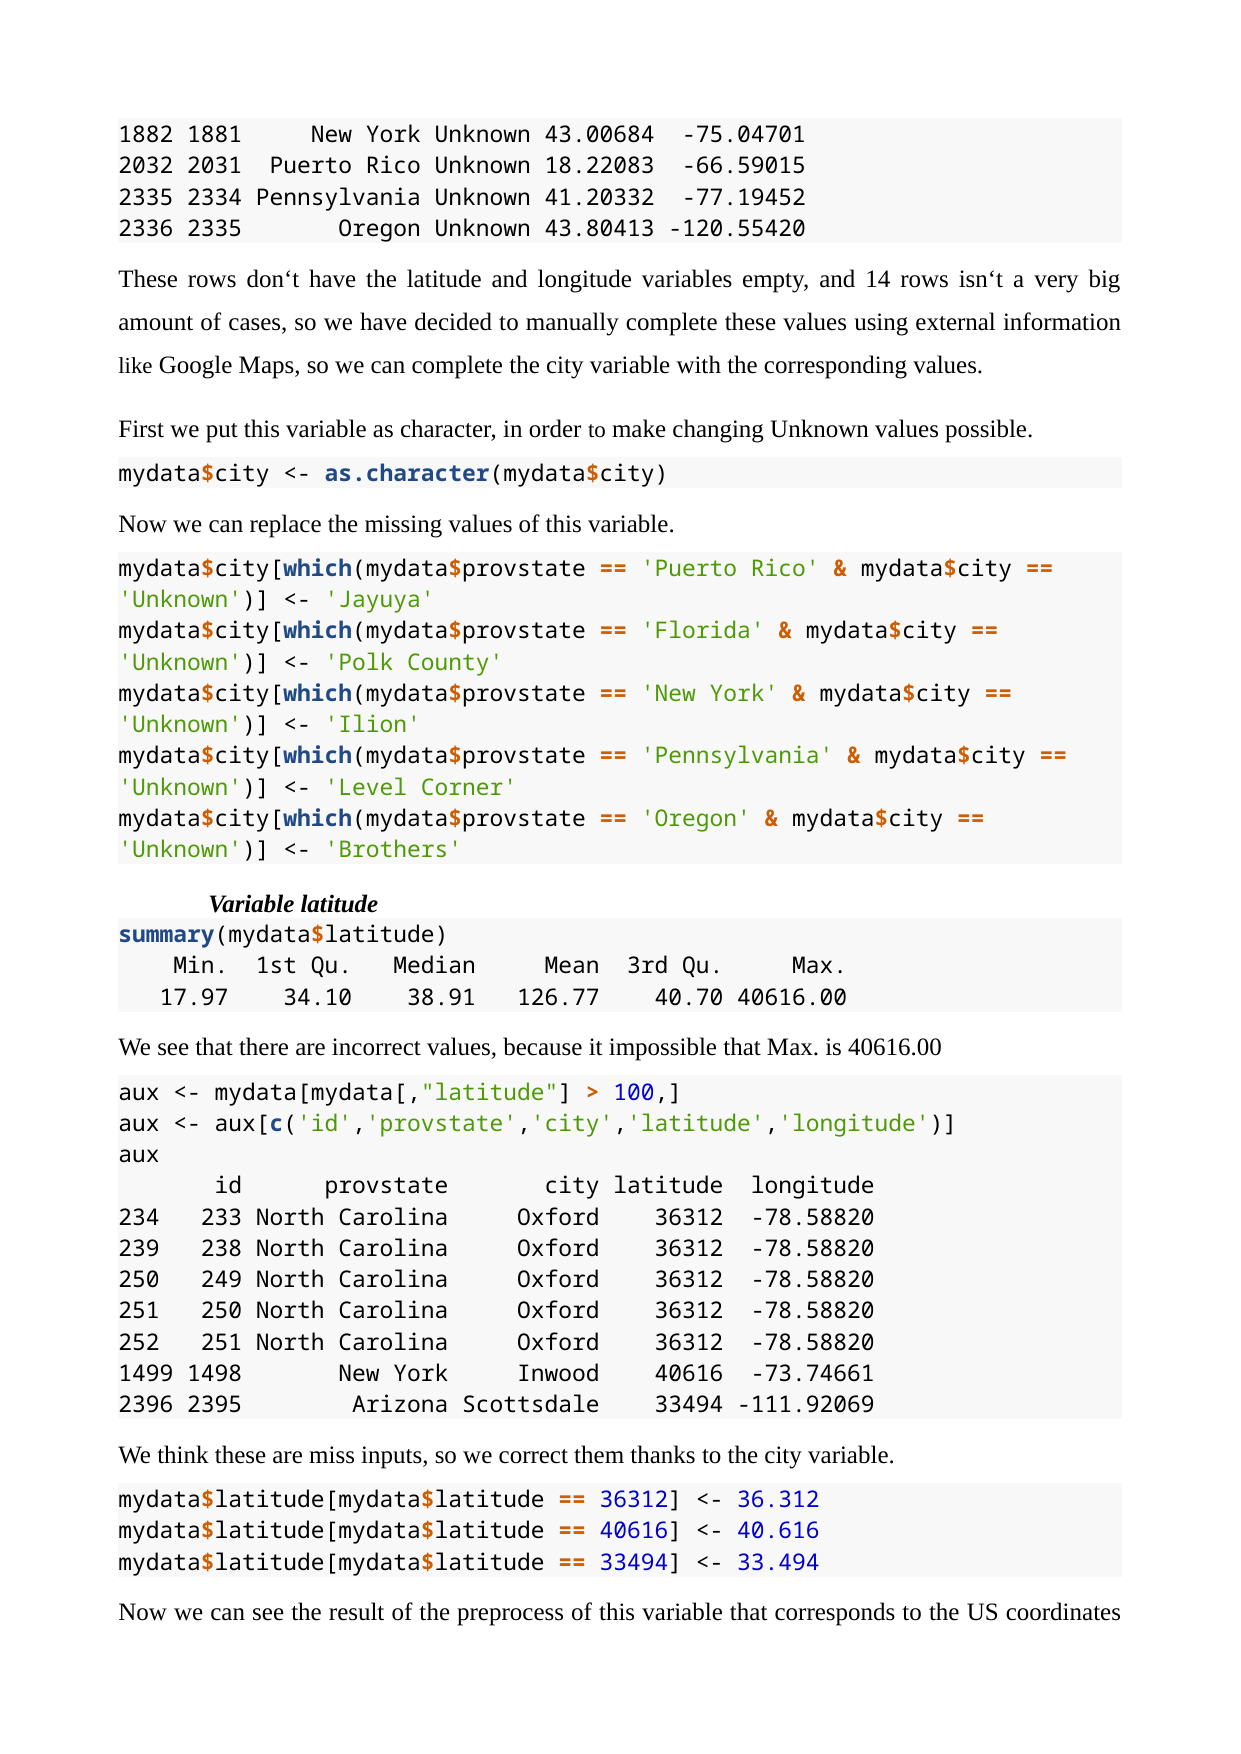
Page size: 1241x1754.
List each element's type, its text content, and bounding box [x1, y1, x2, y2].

text These rows don‘t have the latitude and longitude variables empty, and 14 rows isn‘t a very big amount of cases, so we have decided to manually complete these values using external information like Google Maps, so we can complete the city variable with the corresponding values. [118, 264, 1122, 379]
text First we put this variable as character, in order to make changing Unknown values possible. [118, 414, 1122, 442]
text 1882 1881 New York Unknown 43.00684 -75.04701 2032 2031 Puerto Rico Unknown 18.22083 -66.59015 2335 2334 Pennsylvania Unknown 41.20332 -77.19452 2336 2335 Oregon Unknown 43.80413 -120.55420 [118, 118, 1122, 243]
subtitle Variable latitude [118, 889, 1122, 918]
text We see that there are incorrect values, because it impossible that Max. is 40616.00 [118, 1032, 1122, 1061]
text Now we can see the result of the preprocess of this variable that corresponds to the US coordinates [118, 1597, 1122, 1626]
text mydata$city <- as.character(mydata$city) [118, 457, 1122, 488]
text Now we can replace the missing values of this variable. [118, 509, 1122, 537]
text Min. 1st Qu. Median Mean 3rd Qu. Max. 17.97 34.10 38.91 126.77 40.70 40616.00 [118, 949, 1122, 1012]
text id provstate city latitude longitude 234 233 North Carolina Oxford 36312 -78.58820 239 238 North Carolina Oxford 36312 -78.58820 250 249 North Carolina Oxford 36312 -78.58820 251 250 North Carolina Oxford 36312 -78.58820 252 251 North Carolina Oxford 36312 -78.58820 1499 1498 New York Inwood 40616 -73.74661 2396 2395 Arizona Scottsdale 33494 -111.92069 [118, 1169, 1122, 1419]
text summary(mydata$latitude) [118, 918, 1122, 949]
text mydata$city[which(mydata$provstate == 'Puerto Rico' & mydata$city == 'Unknown')] <- 'Jayuya' mydata$city[which(mydata$provstate == 'Florida' & mydata$city == 'Unknown')] <- 'Polk County' mydata$city[which(mydata$provstate == 'New York' & mydata$city == 'Unknown')] <- 'Ilion' mydata$city[which(mydata$provstate == 'Pennsylvania' & mydata$city == 'Unknown')] <- 'Level Corner' mydata$city[which(mydata$provstate == 'Oregon' & mydata$city == 'Unknown')] <- 'Brothers' [118, 552, 1122, 864]
text mydata$latitude[mydata$latitude == 36312] <- 36.312 mydata$latitude[mydata$latitude == 40616] <- 40.616 mydata$latitude[mydata$latitude == 33494] <- 33.494 [118, 1483, 1122, 1577]
text aux <- mydata[mydata[,"latitude"] > 100,] aux <- aux[c('id','provstate','city','latitude','longitude')] aux [118, 1075, 1122, 1169]
text We think these are miss inputs, so we correct them thanks to the city variable. [118, 1440, 1122, 1468]
